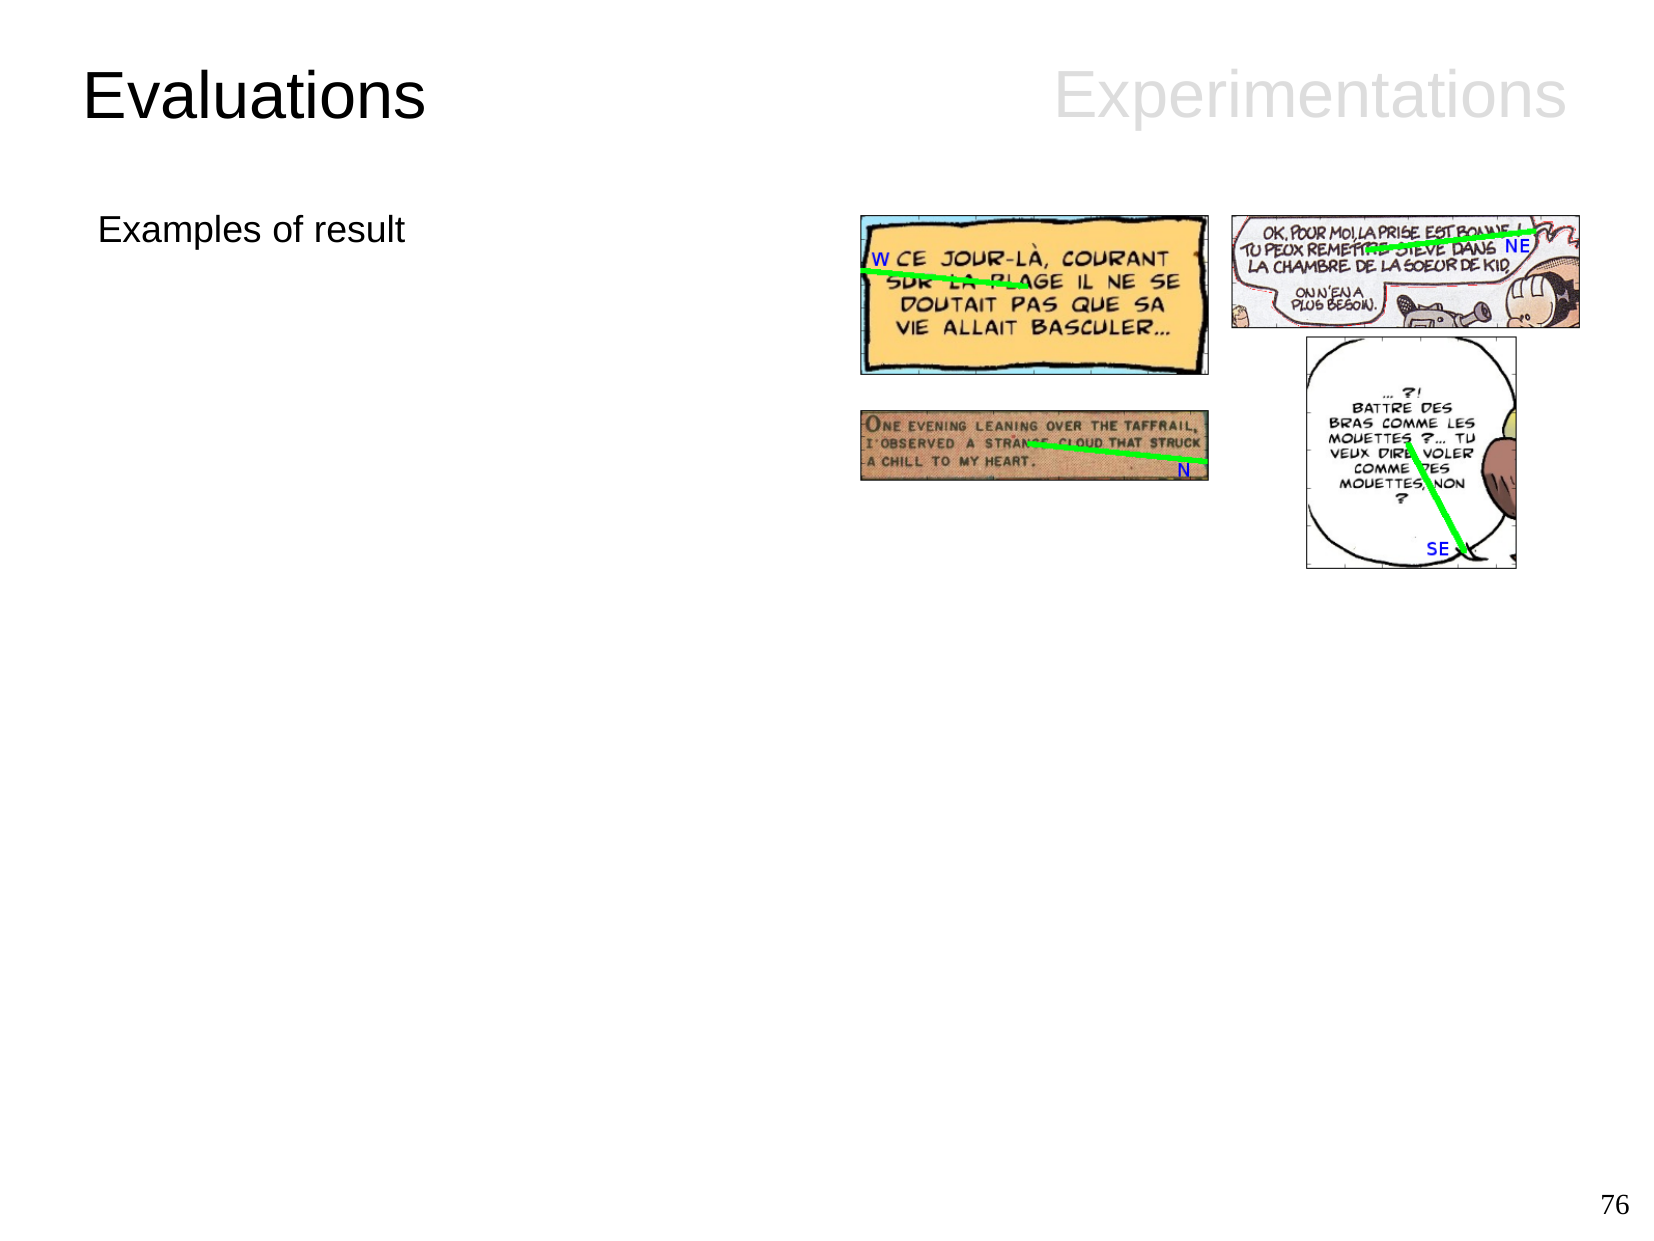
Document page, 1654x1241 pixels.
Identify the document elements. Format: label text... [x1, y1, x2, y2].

text_box Examples of result [82, 200, 1217, 258]
picture [850, 212, 1583, 573]
title Evaluations [82, 49, 1571, 142]
